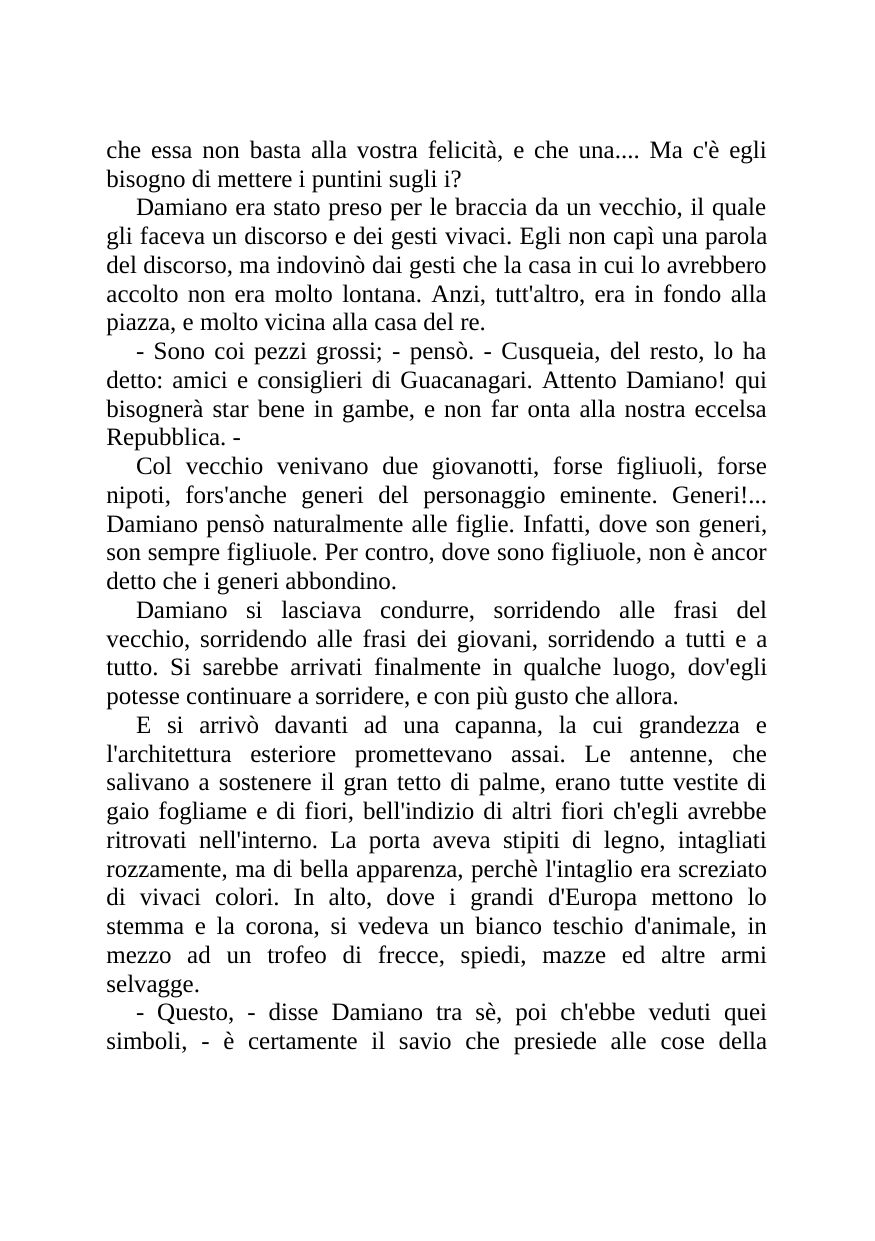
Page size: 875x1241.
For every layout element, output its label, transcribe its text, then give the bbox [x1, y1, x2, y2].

text E si arrivò davanti ad una capanna, la cui grandezza e l'architettura esteriore promettevano assai. Le antenne, che salivano a sostenere il gran tetto di palme, erano tutte vestite di gaio fogliame e di fiori, bell'indizio di altri fiori ch'egli avrebbe ritrovati nell'interno. La porta aveva stipiti di legno, intagliati rozzamente, ma di bella apparenza, perchè l'intaglio era screziato di vivaci colori. In alto, dove i grandi d'Europa mettono lo stemma e la corona, si vedeva un bianco teschio d'animale, in mezzo ad un trofeo di frecce, spiedi, mazze ed altre armi selvagge. [106, 710, 768, 997]
text Damiano si lasciava condurre, sorridendo alle frasi del vecchio, sorridendo alle frasi dei giovani, sorridendo a tutti e a tutto. Si sarebbe arrivati finalmente in qualche luogo, dov'egli potesse continuare a sorridere, e con più gusto che allora. [106, 595, 768, 710]
text Col vecchio venivano due giovanotti, forse figliuoli, forse nipoti, fors'anche generi del personaggio eminente. Generi!... Damiano pensò naturalmente alle figlie. Infatti, dove son generi, son sempre figliuole. Per contro, dove sono figliuole, non è ancor detto che i generi abbondino. [106, 451, 768, 595]
text che essa non basta alla vostra felicità, e che una.... Ma c'è egli bisogno di mettere i puntini sugli i? [106, 135, 768, 192]
text - Questo, - disse Damiano tra sè, poi ch'ebbe veduti quei simboli, - è certamente il savio che presiede alle cose della [106, 997, 768, 1055]
text - Sono coi pezzi grossi; - pensò. - Cusqueia, del resto, lo ha detto: amici e consiglieri di Guacanagari. Attento Damiano! qui bisognerà star bene in gambe, e non far onta alla nostra eccelsa Repubblica. - [106, 336, 768, 451]
text Damiano era stato preso per le braccia da un vecchio, il quale gli faceva un discorso e dei gesti vivaci. Egli non capì una parola del discorso, ma indovinò dai gesti che la casa in cui lo avrebbero accolto non era molto lontana. Anzi, tutt'altro, era in fondo alla piazza, e molto vicina alla casa del re. [106, 192, 768, 336]
